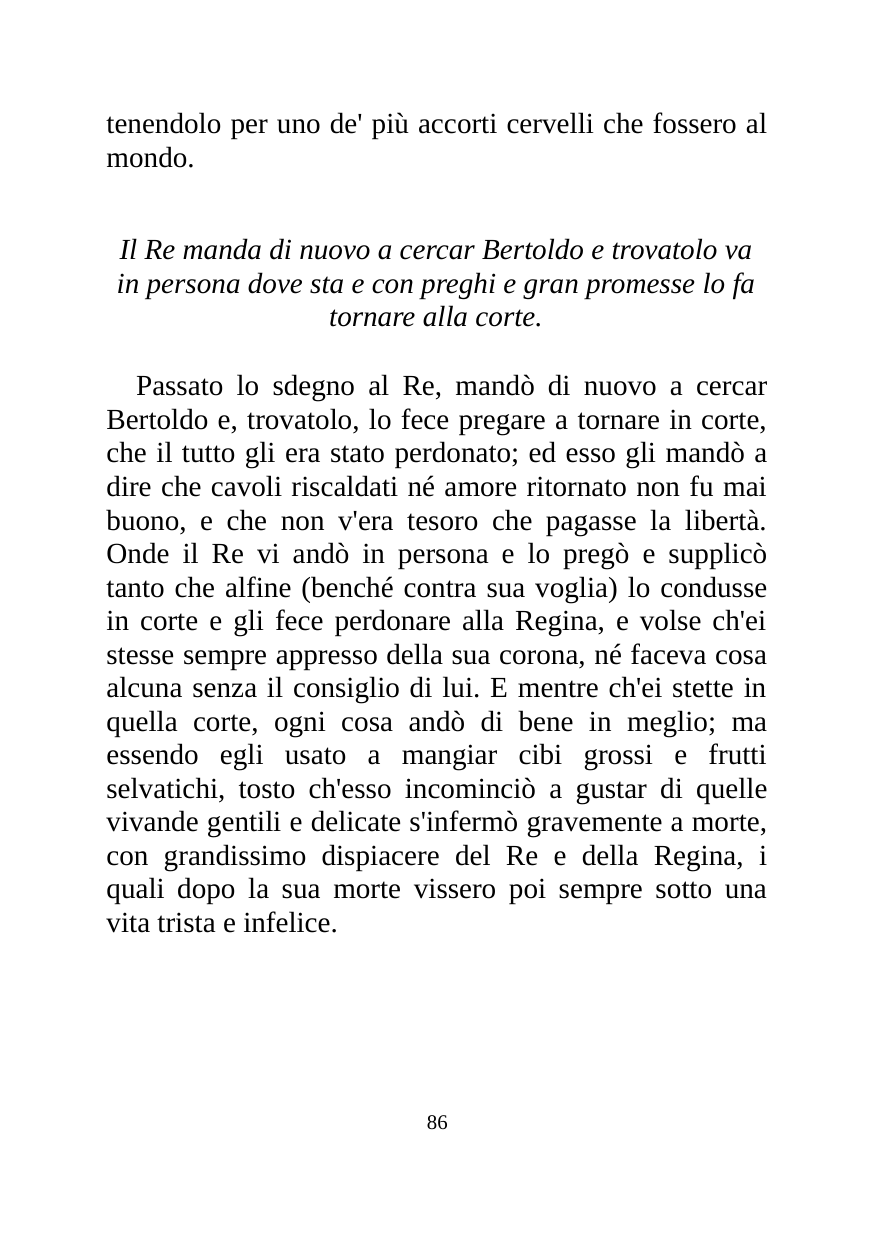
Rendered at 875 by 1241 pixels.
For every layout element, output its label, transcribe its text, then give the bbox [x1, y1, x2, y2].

subtitle Il Re manda di nuovo a cercar Bertoldo e trovatolo va in persona dove sta e con preghi e gran promesse lo fa tornare alla corte. [106, 232, 768, 333]
text Passato lo sdegno al Re, mandò di nuovo a cercar Bertoldo e, trovatolo, lo fece pregare a tornare in corte, che il tutto gli era stato perdonato; ed esso gli mandò a dire che cavoli riscaldati né amore ritornato non fu mai buono, e che non v'era tesoro che pagasse la libertà. Onde il Re vi andò in persona e lo pregò e supplicò tanto che alfine (benché contra sua voglia) lo condusse in corte e gli fece perdonare alla Regina, e volse ch'ei stesse sempre appresso della sua corona, né faceva cosa alcuna senza il consiglio di lui. E mentre ch'ei stette in quella corte, ogni cosa andò di bene in meglio; ma essendo egli usato a mangiar cibi grossi e frutti selvatichi, tosto ch'esso incominciò a gustar di quelle vivande gentili e delicate s'infermò gravemente a morte, con grandissimo dispiacere del Re e della Regina, i quali dopo la sua morte vissero poi sempre sotto una vita trista e infelice. [106, 368, 768, 939]
text tenendolo per uno de' più accorti cervelli che fossero al mondo. [106, 106, 768, 173]
